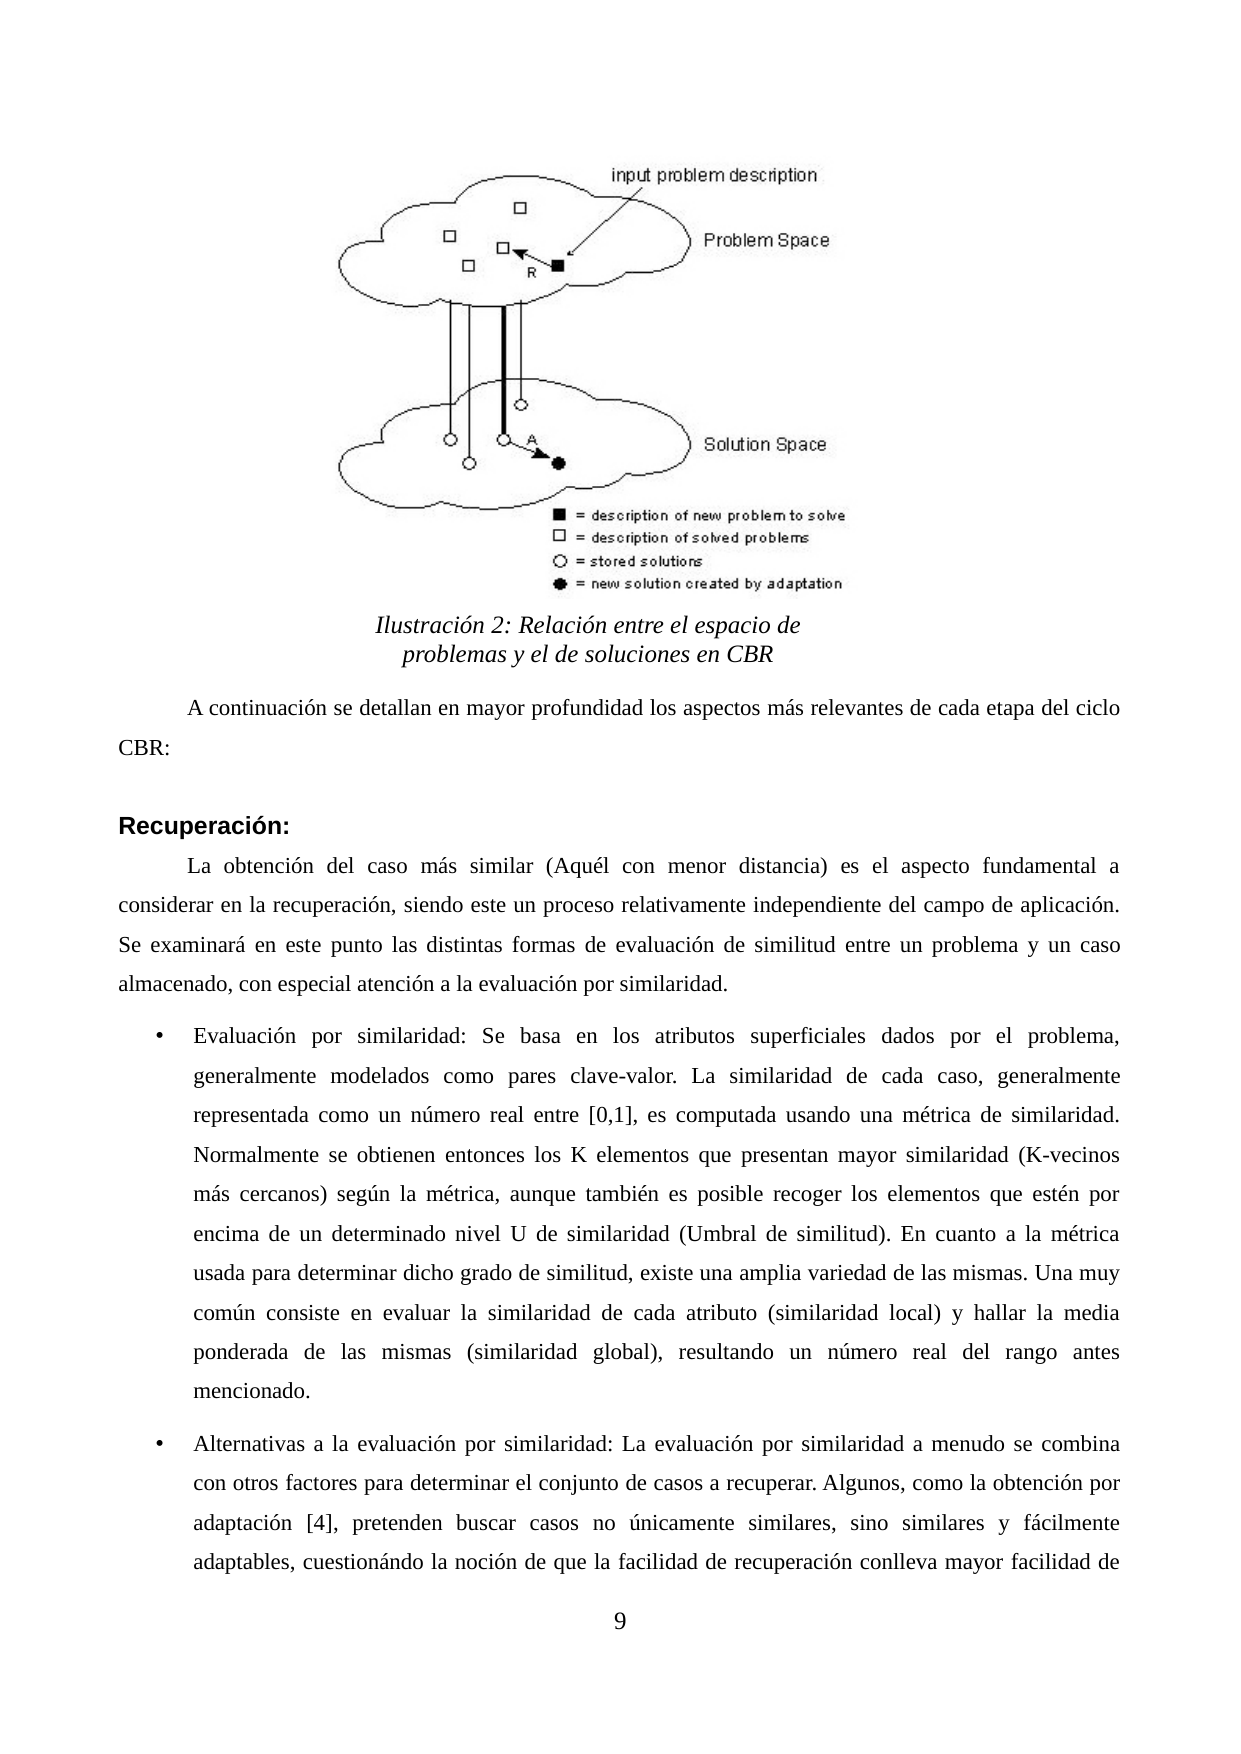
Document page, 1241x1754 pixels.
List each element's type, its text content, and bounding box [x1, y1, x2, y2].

list Alternativas a la evaluación por similaridad: La evaluación por similaridad a menudo se combina con otros factores para determinar el conjunto de casos a recuperar. Algunos, como la obtención por adaptación [4], pretenden buscar casos no únicamente similares, sino similares y fácilmente adaptables, cuestionándo la noción de que la facilidad de recuperación conlleva mayor facilidad de [156, 1429, 1122, 1574]
text La obtención del caso más similar (Aquél con menor distancia) es el aspecto fundamental a considerar en la recuperación, siendo este un proceso relativamente independiente del campo de aplicación. Se examinará en este punto las distintas formas de evaluación de similitud entre un problema y un caso almacenado, con especial atención a la evaluación por similaridad. [118, 852, 1122, 997]
text A continuación se detallan en mayor profundidad los aspectos más relevantes de cada etapa del ciclo CBR: [118, 694, 1122, 760]
subtitle Recuperación: [118, 811, 1122, 839]
list Evaluación por similaridad: Se basa en los atributos superficiales dados por el problema, generalmente modelados como pares clave-valor. La similaridad de cada caso, generalmente representada como un número real entre [0,1], es computada usando una métrica de similaridad. Normalmente se obtienen entonces los K elementos que presentan mayor similaridad (K-vecinos más cercanos) según la métrica, aunque también es posible recoger los elementos que estén por encima de un determinado nivel U de similaridad (Umbral de similitud). En cuanto a la métrica usada para determinar dicho grado de similitud, existe una amplia variedad de las mismas. Una muy común consiste en evaluar la similaridad de cada atributo (similaridad local) y hallar la media ponderada de las mismas (similaridad global), resultando un número real del rango antes mencionado. [156, 1022, 1122, 1404]
text Ilustración 2: Relación entre el espacio de problemas y el de soluciones en CBR [320, 599, 858, 668]
